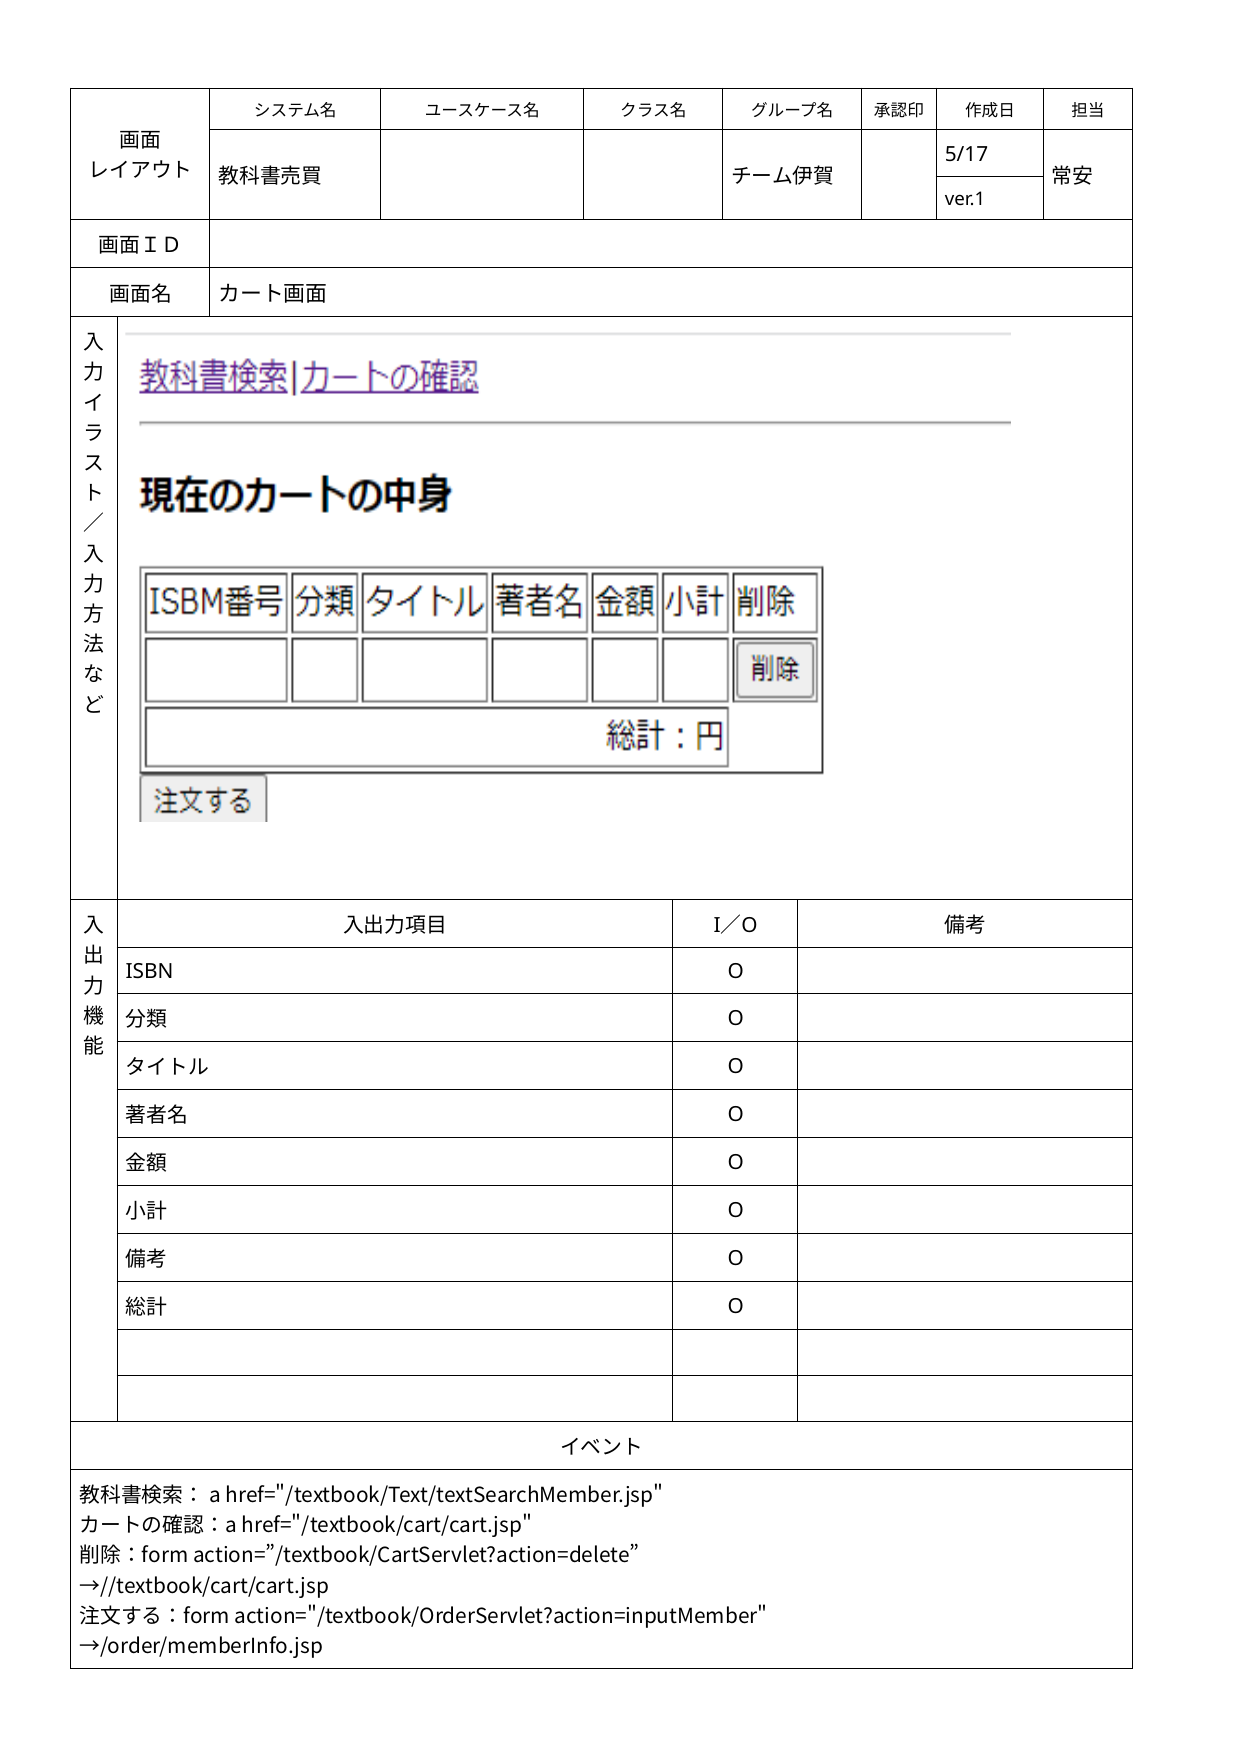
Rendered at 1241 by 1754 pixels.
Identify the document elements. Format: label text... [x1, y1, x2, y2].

table_cell [381, 130, 583, 219]
table_cell [798, 1186, 1132, 1233]
table_cell I／O [673, 900, 797, 947]
table_cell イベント [71, 1422, 1132, 1469]
table_cell [673, 1376, 797, 1421]
table_cell 入出力機能 [71, 900, 117, 1421]
table_cell [862, 130, 936, 219]
table_cell [798, 1234, 1132, 1281]
table_cell 金額 [118, 1138, 672, 1185]
table_cell 教科書売買 [210, 130, 380, 219]
table_cell 画面ＩＤ [71, 220, 209, 267]
table_cell O [673, 1282, 797, 1329]
table_header 承認印 [862, 89, 936, 129]
table_cell O [673, 1090, 797, 1137]
table_header クラス名 [584, 89, 722, 129]
table_cell O [673, 1138, 797, 1185]
table_cell カート画面 [210, 268, 1132, 316]
table_cell 小計 [118, 1186, 672, 1233]
table_cell [584, 130, 722, 219]
table_cell 教科書検索： a href="/textbook/Text/textSearchMember.jsp" カートの確認：a href="/textbook/cart/cart.jsp" 削除：form action=”/textbook/CartServlet?action=delete” →//textbook/cart/cart.jsp 注文する：form action="/textbook/OrderServlet?action=inputMember" →/order/memberInfo.jsp [71, 1470, 1132, 1668]
table_cell ver.1 [937, 177, 1043, 219]
table_header 担当 [1044, 89, 1132, 129]
table_cell O [673, 1186, 797, 1233]
table_cell 入出力項目 [118, 900, 672, 947]
table_cell 入力イラスト／入力方法など [71, 317, 117, 899]
table_cell [210, 220, 1132, 267]
table_cell 分類 [118, 994, 672, 1041]
table_cell [118, 1376, 672, 1421]
table_header 画面 レイアウト [71, 89, 209, 219]
table_cell [798, 1138, 1132, 1185]
table_cell O [673, 948, 797, 993]
table_cell タイトル [118, 1042, 672, 1089]
table_header システム名 [210, 89, 380, 129]
table_cell O [673, 1234, 797, 1281]
table_cell [798, 1090, 1132, 1137]
table_cell 5/17 [937, 130, 1043, 176]
table_cell 備考 [118, 1234, 672, 1281]
table_cell O [673, 994, 797, 1041]
table_cell チーム伊賀 [723, 130, 861, 219]
table_header 作成日 [937, 89, 1043, 129]
table_cell [798, 994, 1132, 1041]
table_cell [798, 1042, 1132, 1089]
table_cell [798, 1330, 1132, 1375]
table_cell 総計 [118, 1282, 672, 1329]
table_cell [118, 317, 1132, 899]
table_cell [798, 1376, 1132, 1421]
table_cell [798, 948, 1132, 993]
table_cell [118, 1330, 672, 1375]
table_cell 著者名 [118, 1090, 672, 1137]
table_header グループ名 [723, 89, 861, 129]
table_cell 常安 [1044, 130, 1132, 219]
table_header ユースケース名 [381, 89, 583, 129]
table_cell 備考 [798, 900, 1132, 947]
table_cell [673, 1330, 797, 1375]
table_cell 画面名 [71, 268, 209, 316]
table_cell [798, 1282, 1132, 1329]
table_cell ISBN [118, 948, 672, 993]
table_cell O [673, 1042, 797, 1089]
